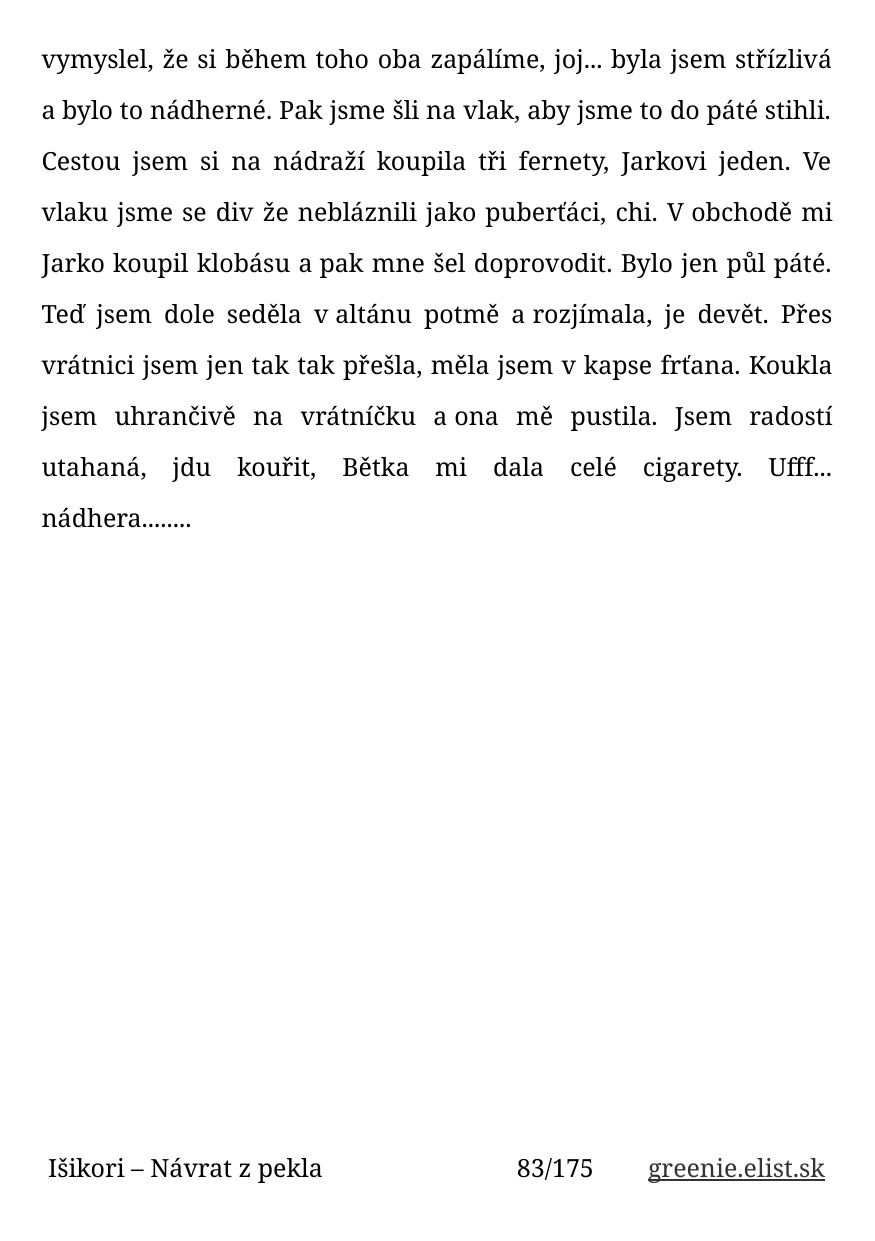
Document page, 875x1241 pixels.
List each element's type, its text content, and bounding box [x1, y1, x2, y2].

text vymyslel, že si během toho oba zapálíme, joj... byla jsem střízlivá a bylo to nádherné. Pak jsme šli na vlak, aby jsme to do páté stihli. Cestou jsem si na nádraží koupila tři fernety, Jarkovi jeden. Ve vlaku jsme se div že nebláznili jako puberťáci, chi. V obchodě mi Jarko koupil klobásu a pak mne šel doprovodit. Bylo jen půl páté. Teď jsem dole seděla v altánu potmě a rozjímala, je devět. Přes vrátnici jsem jen tak tak přešla, měla jsem v kapse frťana. Koukla jsem uhrančivě na vrátníčku a ona mě pustila. Jsem radostí utahaná, jdu kouřit, Bětka mi dala celé cigarety. Ufff... nádhera........ [41, 41, 833, 535]
